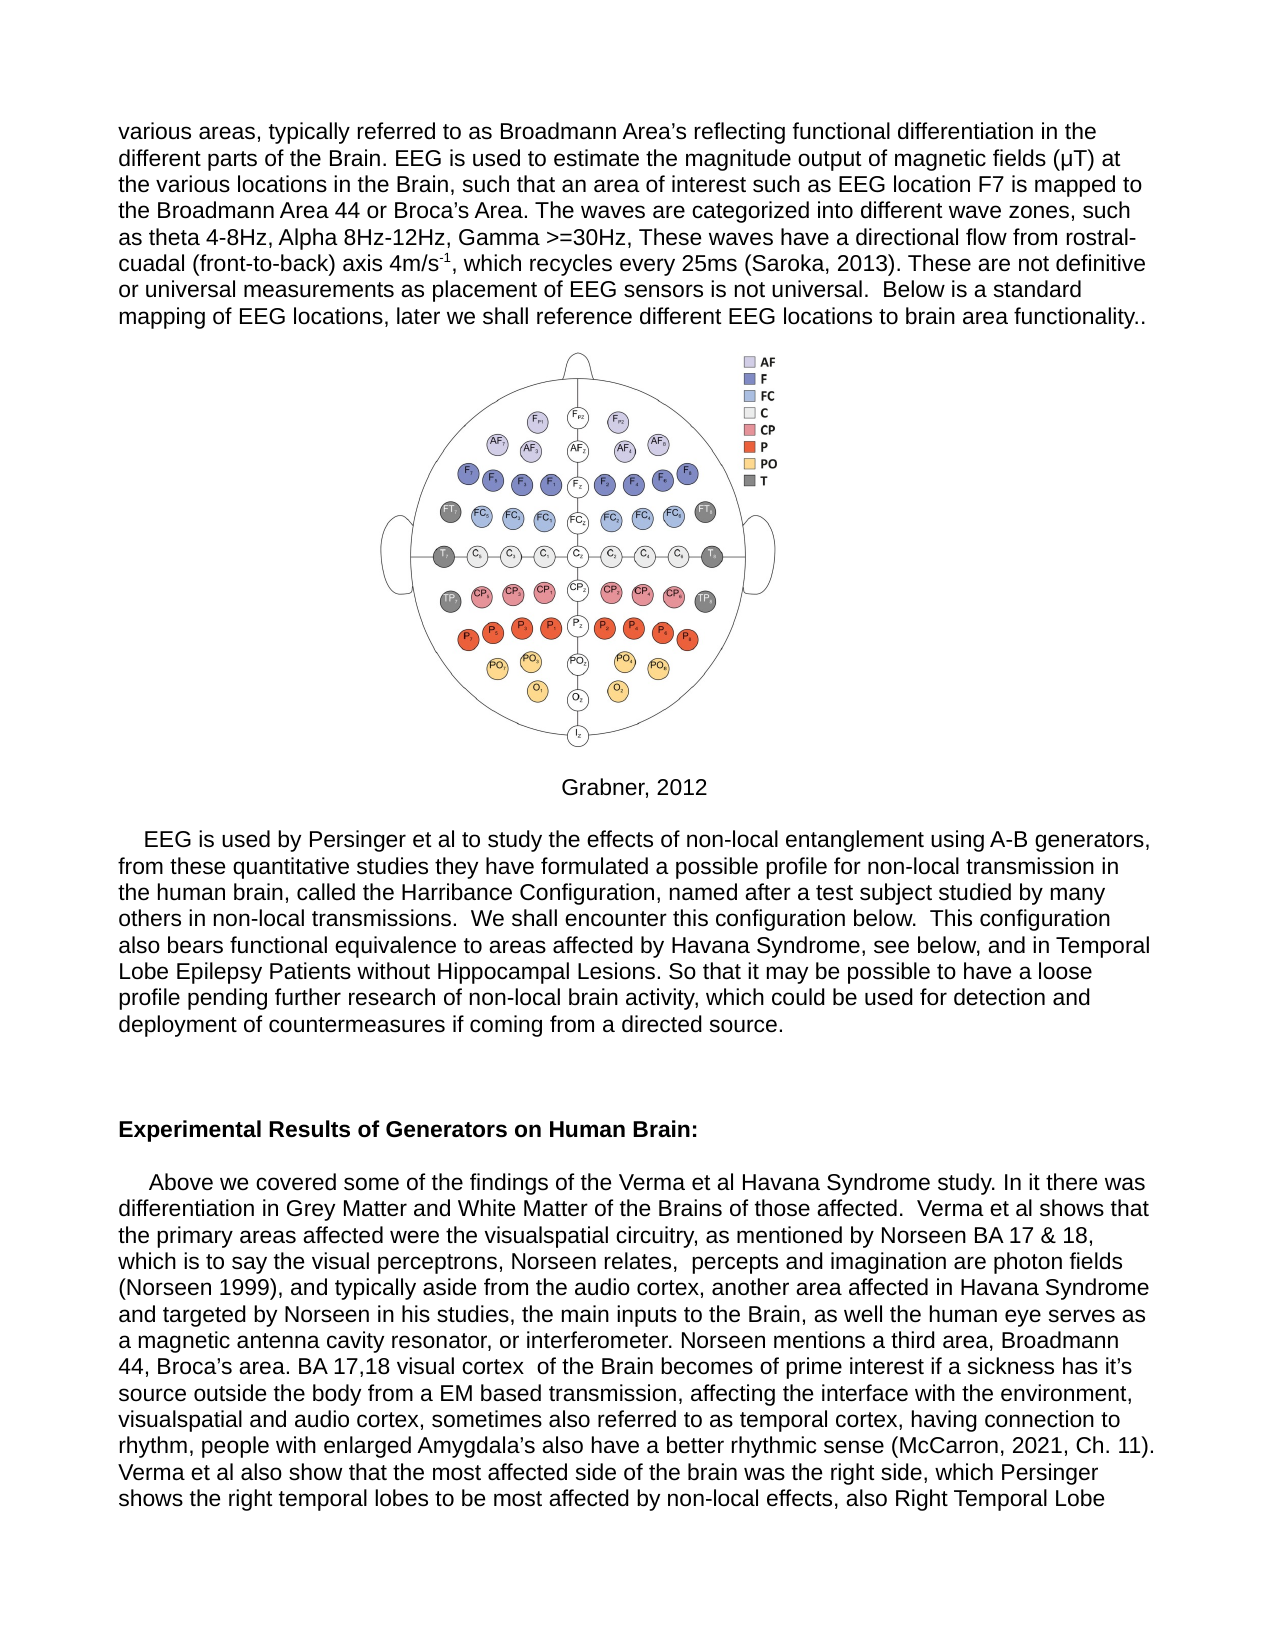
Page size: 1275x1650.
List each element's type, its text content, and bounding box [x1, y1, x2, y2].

text Experimental Results of Generators on Human Brain: [118, 1116, 1157, 1142]
text Above we covered some of the findings of the Verma et al Havana Syndrome study. In it there was differentiation in Grey Matter and White Matter of the Brains of those affected. Verma et al shows that the primary areas affected were the visualspatial circuitry, as mentioned by Norseen BA 17 & 18, which is to say the visual perceptrons, Norseen relates, percepts and imagination are photon fields (Norseen 1999), and typically aside from the audio cortex, another area affected in Havana Syndrome and targeted by Norseen in his studies, the main inputs to the Brain, as well the human eye serves as a magnetic antenna cavity resonator, or interferometer. Norseen mentions a third area, Broadmann 44, Broca’s area. BA 17,18 visual cortex of the Brain becomes of prime interest if a sickness has it’s source outside the body from a EM based transmission, affecting the interface with the environment, visualspatial and audio cortex, sometimes also referred to as temporal cortex, having connection to rhythm, people with enlarged Amygdala’s also have a better rhythmic sense (McCarron, 2021, Ch. 11). Verma et al also show that the most affected side of the brain was the right side, which Persinger shows the right temporal lobes to be most affected by non-local effects, also Right Temporal Lobe [118, 1169, 1157, 1511]
text Grabner, 2012 [118, 773, 1157, 800]
text EEG is used by Persinger et al to study the effects of non-local entanglement using A-B generators, from these quantitative studies they have formulated a possible profile for non-local transmission in the human brain, called the Harribance Configuration, named after a test subject studied by many others in non-local transmissions. We shall encounter this configuration below. This configuration also bears functional equivalence to areas affected by Havana Syndrome, see below, and in Temporal Lobe Epilepsy Patients without Hippocampal Lesions. So that it may be possible to have a loose profile pending further research of non-local brain activity, which could be used for detection and deployment of countermeasures if coming from a directed source. [118, 826, 1157, 1037]
text various areas, typically referred to as Broadmann Area’s reflecting functional differentiation in the different parts of the Brain. EEG is used to estimate the magnitude output of magnetic fields (μT) at the various locations in the Brain, such that an area of interest such as EEG location F7 is mapped to the Broadmann Area 44 or Broca’s Area. The waves are categorized into different wave zones, such as theta 4-8Hz, Alpha 8Hz-12Hz, Gamma >=30Hz, These waves have a directional flow from rostral-cuadal (front-to-back) axis 4m/s-1, which recycles every 25ms (Saroka, 2013). These are not definitive or universal measurements as placement of EEG sensors is not universal. Below is a standard mapping of EEG locations, later we shall reference different EEG locations to brain area functionality.. [118, 118, 1157, 329]
picture [379, 352, 778, 748]
